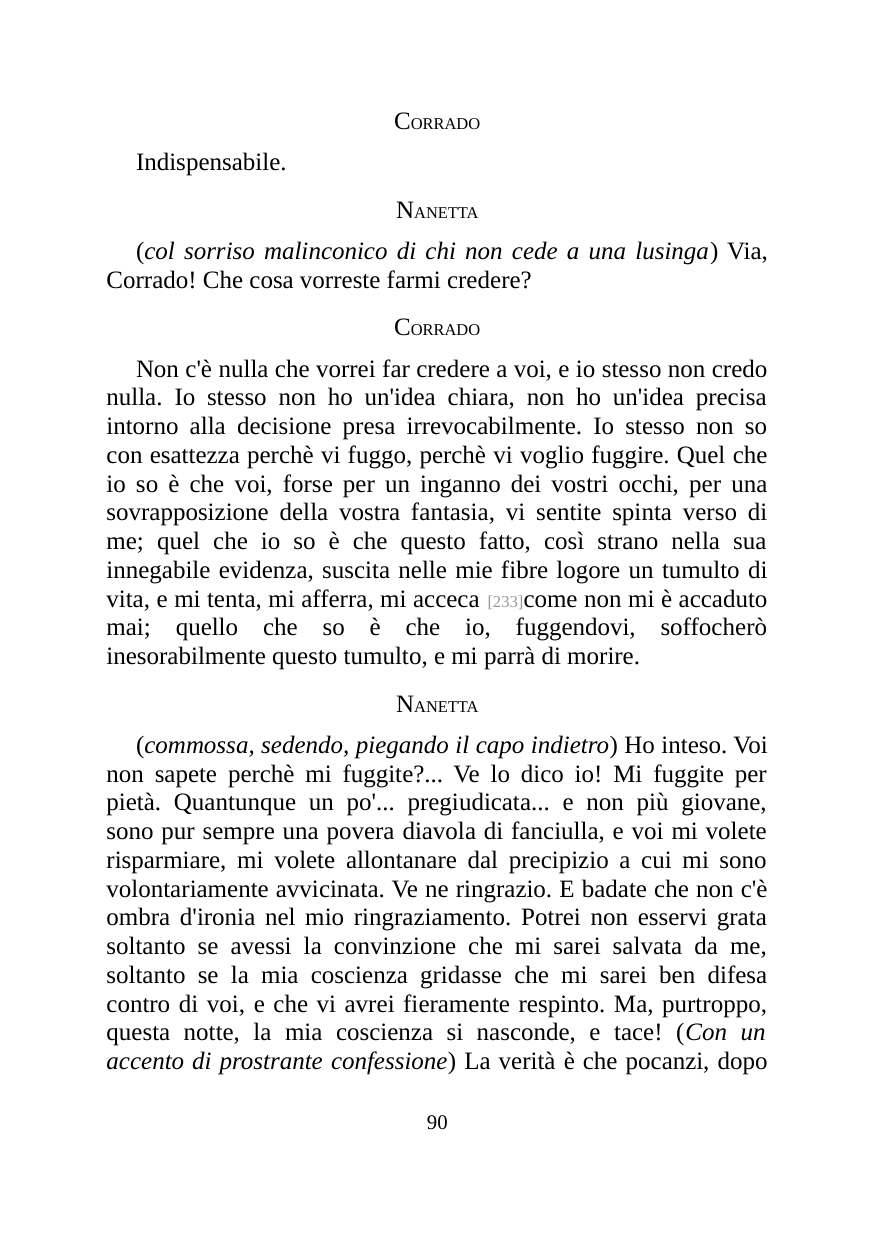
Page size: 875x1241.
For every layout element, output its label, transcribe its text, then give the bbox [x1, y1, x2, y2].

text Nanetta [106, 689, 768, 717]
text Nanetta [106, 195, 768, 224]
text Corrado [106, 312, 768, 341]
text (col sorriso malinconico di chi non cede a una lusinga) Via, Corrado! Che cosa vorreste farmi credere? [106, 236, 768, 294]
text Non c'è nulla che vorrei far credere a voi, e io stesso non credo nulla. Io stesso non ho un'idea chiara, non ho un'idea precisa intorno alla decisione presa irrevocabilmente. Io stesso non so con esattezza perchè vi fuggo, perchè vi voglio fuggire. Quel che io so è che voi, forse per un inganno dei vostri occhi, per una sovrapposizione della vostra fantasia, vi sentite spinta verso di me; quel che io so è che questo fatto, così strano nella sua innegabile evidenza, suscita nelle mie fibre logore un tumulto di vita, e mi tenta, mi afferra, mi acceca [233]come non mi è accaduto mai; quello che so è che io, fuggendovi, soffocherò inesorabilmente questo tumulto, e mi parrà di morire. [106, 354, 768, 670]
text (commossa, sedendo, piegando il capo indietro) Ho inteso. Voi non sapete perchè mi fuggite?... Ve lo dico io! Mi fuggite per pietà. Quantunque un po'... pregiudicata... e non più giovane, sono pur sempre una povera diavola di fanciulla, e voi mi volete risparmiare, mi volete allontanare dal precipizio a cui mi sono volontariamente avvicinata. Ve ne ringrazio. E badate che non c'è ombra d'ironia nel mio ringraziamento. Potrei non esservi grata soltanto se avessi la convinzione che mi sarei salvata da me, soltanto se la mia coscienza gridasse che mi sarei ben difesa contro di voi, e che vi avrei fieramente respinto. Ma, purtroppo, questa notte, la mia coscienza si nasconde, e tace! (Con un accento di prostrante confessione) La verità è che pocanzi, dopo [106, 730, 768, 1075]
text Indispensabile. [106, 147, 768, 176]
text Corrado [106, 106, 768, 135]
